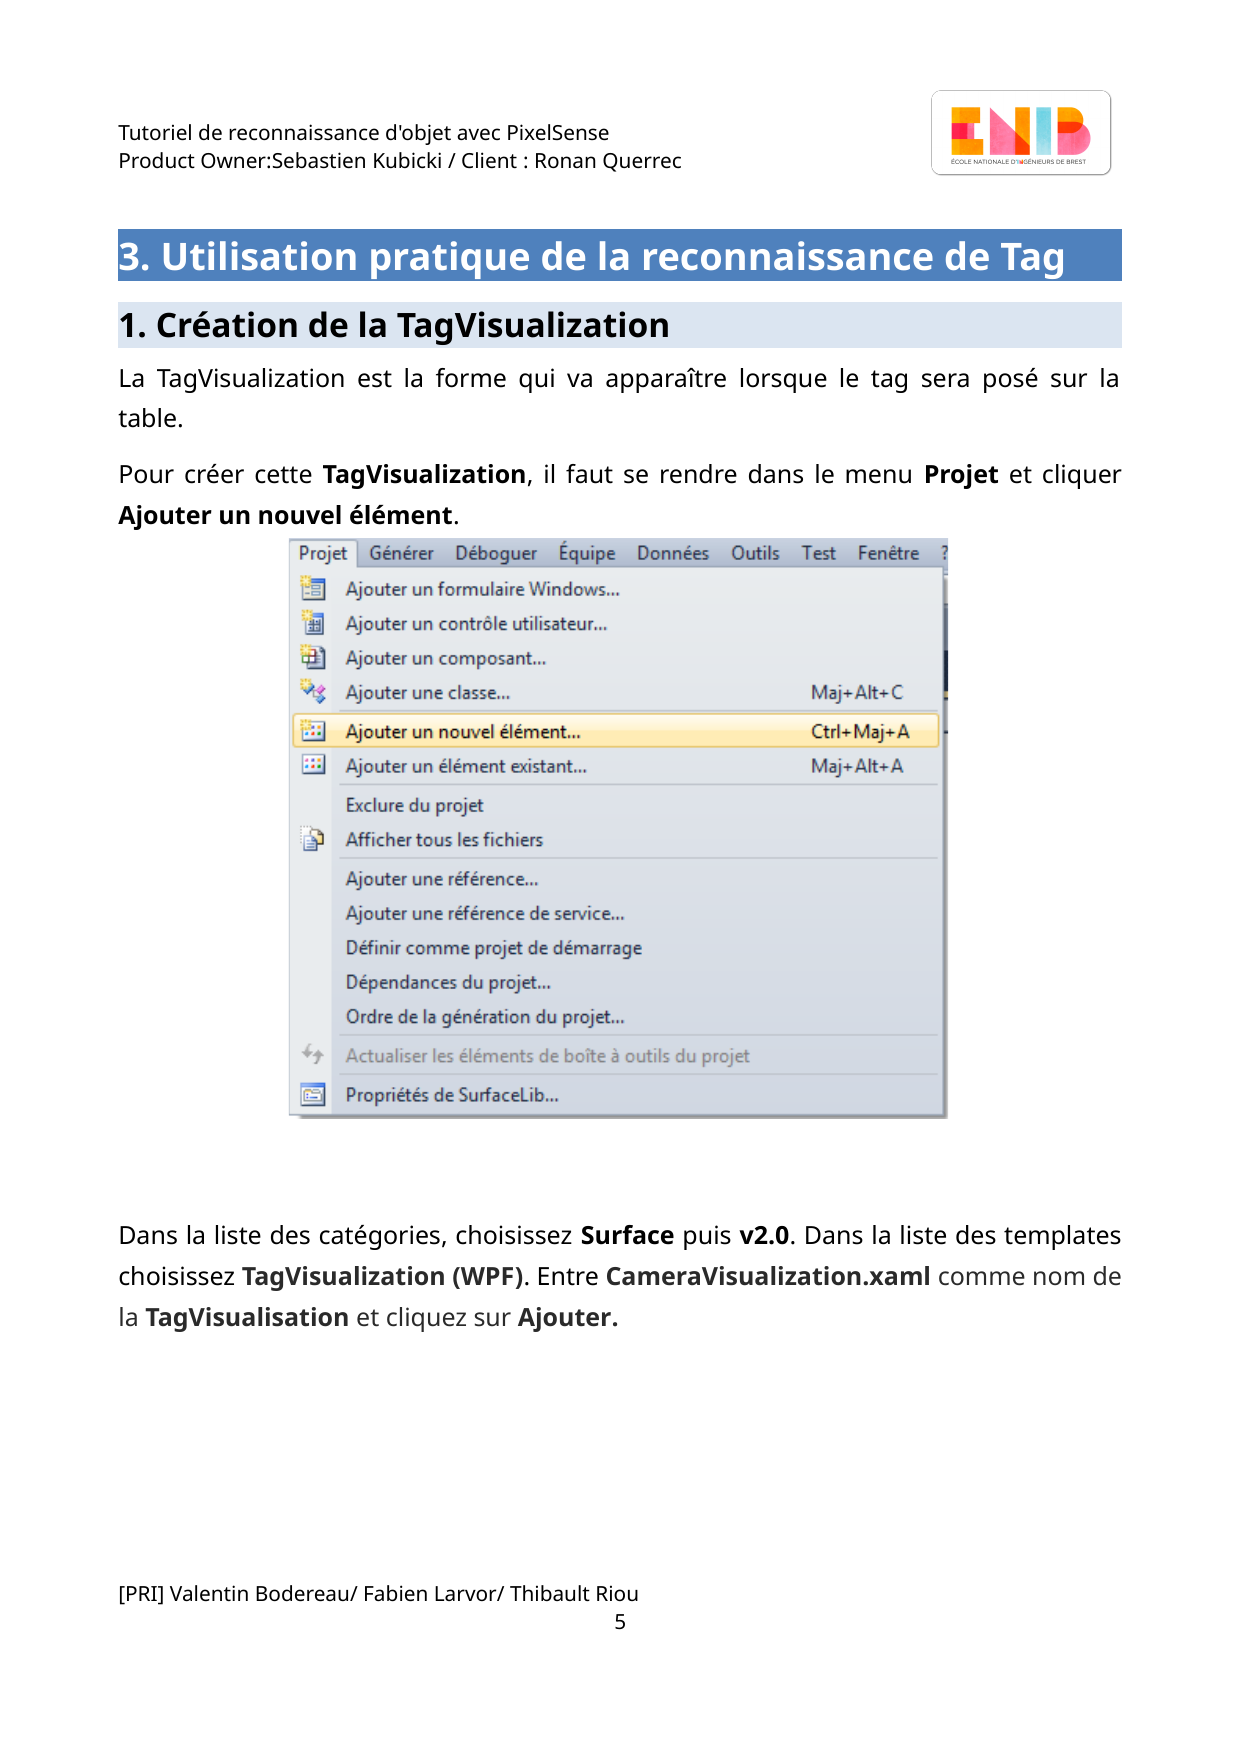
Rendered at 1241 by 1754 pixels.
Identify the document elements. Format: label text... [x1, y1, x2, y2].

picture [288, 538, 949, 1119]
text La TagVisualization est la forme qui va apparaître lorsque le tag sera posé sur la table. [118, 360, 1122, 435]
picture [930, 90, 1113, 177]
subtitle 3. Utilisation pratique de la reconnaissance de Tag [118, 229, 1122, 281]
text Pour créer cette TagVisualization, il faut se rendre dans le menu Projet et cliquer Ajouter un nouvel élément. [118, 456, 1122, 531]
subtitle 1. Création de la TagVisualization [118, 302, 1122, 348]
text Dans la liste des catégories, choisissez Surface puis v2.0. Dans la liste des templates choisissez TagVisualization (WPF). Entre CameraVisualization.xaml comme nom de la TagVisualisation et cliquez sur Ajouter. [118, 1218, 1122, 1333]
